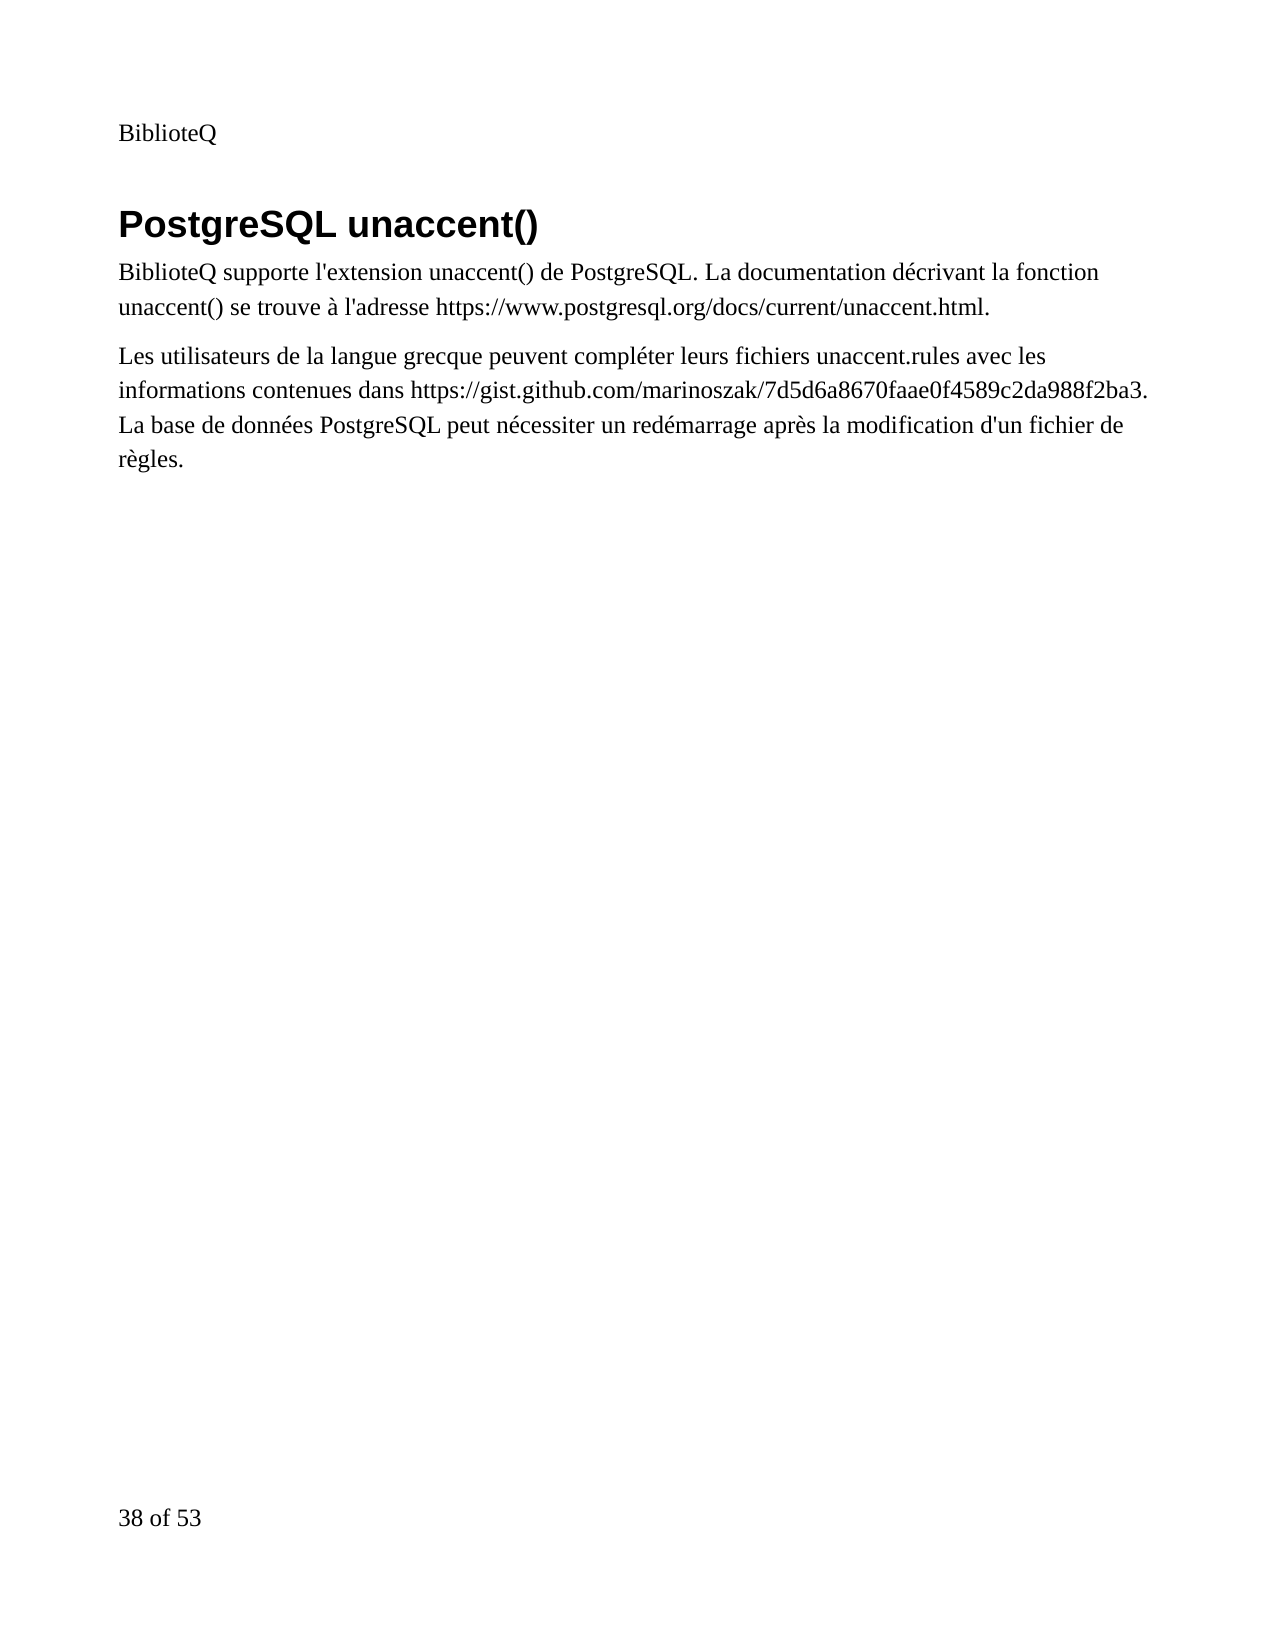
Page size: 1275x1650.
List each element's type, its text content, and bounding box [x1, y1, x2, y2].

text Les utilisateurs de la langue grecque peuvent compléter leurs fichiers unaccent.rules avec les informations contenues dans https://gist.github.com/marinoszak/7d5d6a8670faae0f4589c2da988f2ba3. La base de données PostgreSQL peut nécessiter un redémarrage après la modification d'un fichier de règles. [118, 341, 1157, 473]
text BiblioteQ supporte l'extension unaccent() de PostgreSQL. La documentation décrivant la fonction unaccent() se trouve à l'adresse https://www.postgresql.org/docs/current/unaccent.html. [118, 257, 1157, 321]
subtitle PostgreSQL unaccent() [118, 201, 1157, 245]
